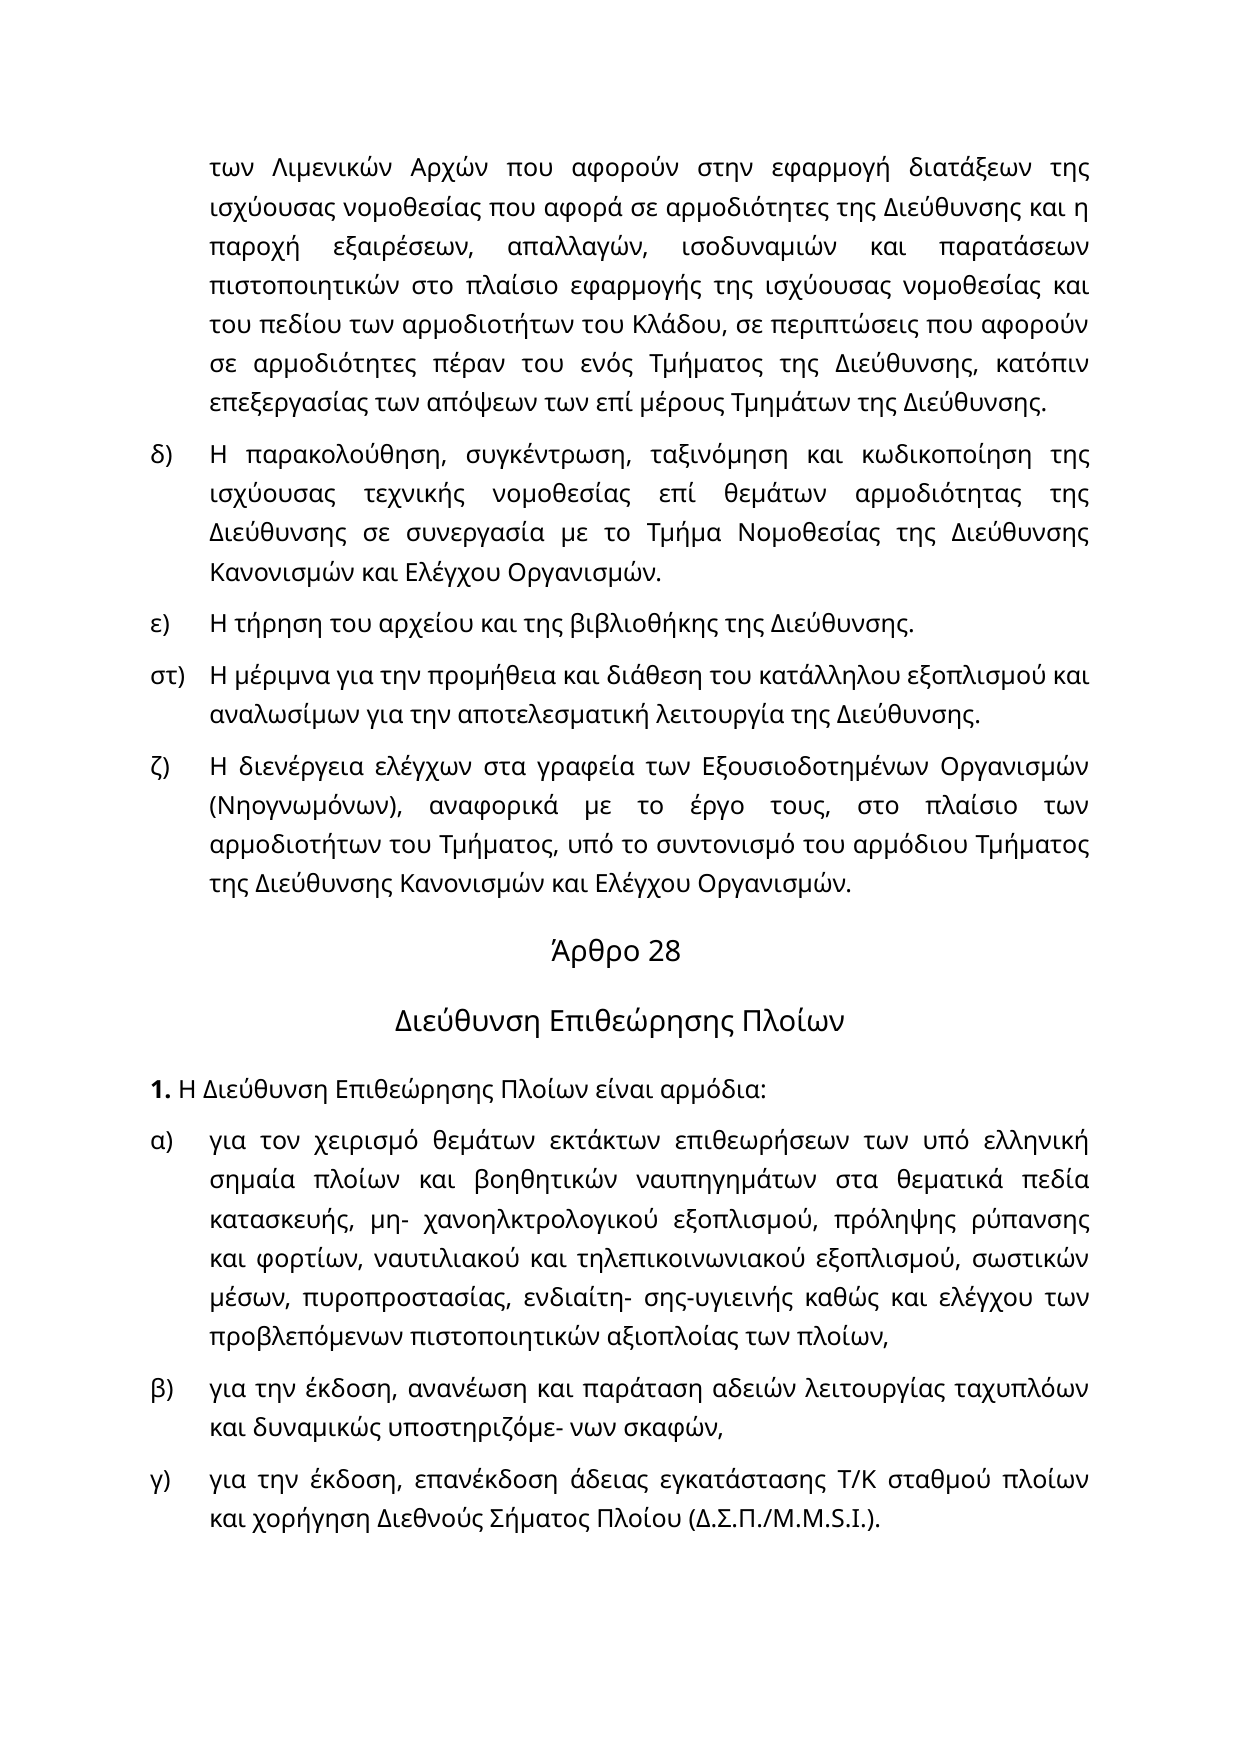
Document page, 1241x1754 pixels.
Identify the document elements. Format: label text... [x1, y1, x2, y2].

subtitle Διεύθυνση Επιθεώρησης Πλοίων [150, 1001, 1090, 1040]
list των Λιμενικών Αρχών που αφορούν στην εφαρμογή διατάξεων της ισχύουσας νομοθεσίας που αφορά σε αρμοδιότητες της Διεύθυνσης και η παροχή εξαιρέσεων, απαλλαγών, ισοδυναμιών και παρατάσεων πιστοποιητικών στο πλαίσιο εφαρμογής της ισχύουσας νομοθεσίας και του πεδίου των αρμοδιοτήτων του Κλάδου, σε περιπτώσεις που αφορούν σε αρμοδιότητες πέραν του ενός Τμήματος της Διεύθυνσης, κατόπιν επεξεργασίας των απόψεων των επί μέρους Τμημάτων της Διεύθυνσης. [150, 150, 1090, 419]
list α) για τον χειρισμό θεμάτων εκτάκτων επιθεωρήσεων των υπό ελληνική σημαία πλοίων και βοηθητικών ναυπηγημάτων στα θεματικά πεδία κατασκευής, μη- χανοηλκτρολογικού εξοπλισμού, πρόληψης ρύπανσης και φορτίων, ναυτιλιακού και τηλεπικοινωνιακού εξοπλισμού, σωστικών μέσων, πυροπροστασίας, ενδιαίτη- σης-υγιεινής καθώς και ελέγχου των προβλεπόμενων πιστοποιητικών αξιοπλοίας των πλοίων, [150, 1123, 1090, 1353]
list ζ) Η διενέργεια ελέγχων στα γραφεία των Εξουσιοδοτημένων Οργανισμών (Νηογνωμόνων), αναφορικά με το έργο τους, στο πλαίσιο των αρμοδιοτήτων του Τμήματος, υπό το συντονισμό του αρμόδιου Τμήματος της Διεύθυνσης Κανονισμών και Ελέγχου Οργανισμών. [150, 748, 1090, 900]
list στ) Η μέριμνα για την προμήθεια και διάθεση του κατάλληλου εξοπλισμού και αναλωσίμων για την αποτελεσματική λειτουργία της Διεύθυνσης. [150, 657, 1090, 731]
list γ) για την έκδοση, επανέκδοση άδειας εγκατάστασης Τ/Κ σταθμού πλοίων και χορήγηση Διεθνούς Σήματος Πλοίου (Δ.Σ.Π./M.M.S.I.). [150, 1461, 1090, 1534]
text 1. Η Διεύθυνση Επιθεώρησης Πλοίων είναι αρμόδια: [150, 1071, 1090, 1105]
subtitle Άρθρο 28 [150, 930, 1090, 970]
list β) για την έκδοση, ανανέωση και παράταση αδειών λειτουργίας ταχυπλόων και δυναμικώς υποστηριζόμε- νων σκαφών, [150, 1370, 1090, 1444]
list δ) Η παρακολούθηση, συγκέντρωση, ταξινόμηση και κωδικοποίηση της ισχύουσας τεχνικής νομοθεσίας επί θεμάτων αρμοδιότητας της Διεύθυνσης σε συνεργασία με το Τμήμα Νομοθεσίας της Διεύθυνσης Κανονισμών και Ελέγχου Οργανισμών. [150, 437, 1090, 588]
list ε) Η τήρηση του αρχείου και της βιβλιοθήκης της Διεύθυνσης. [150, 606, 1090, 640]
